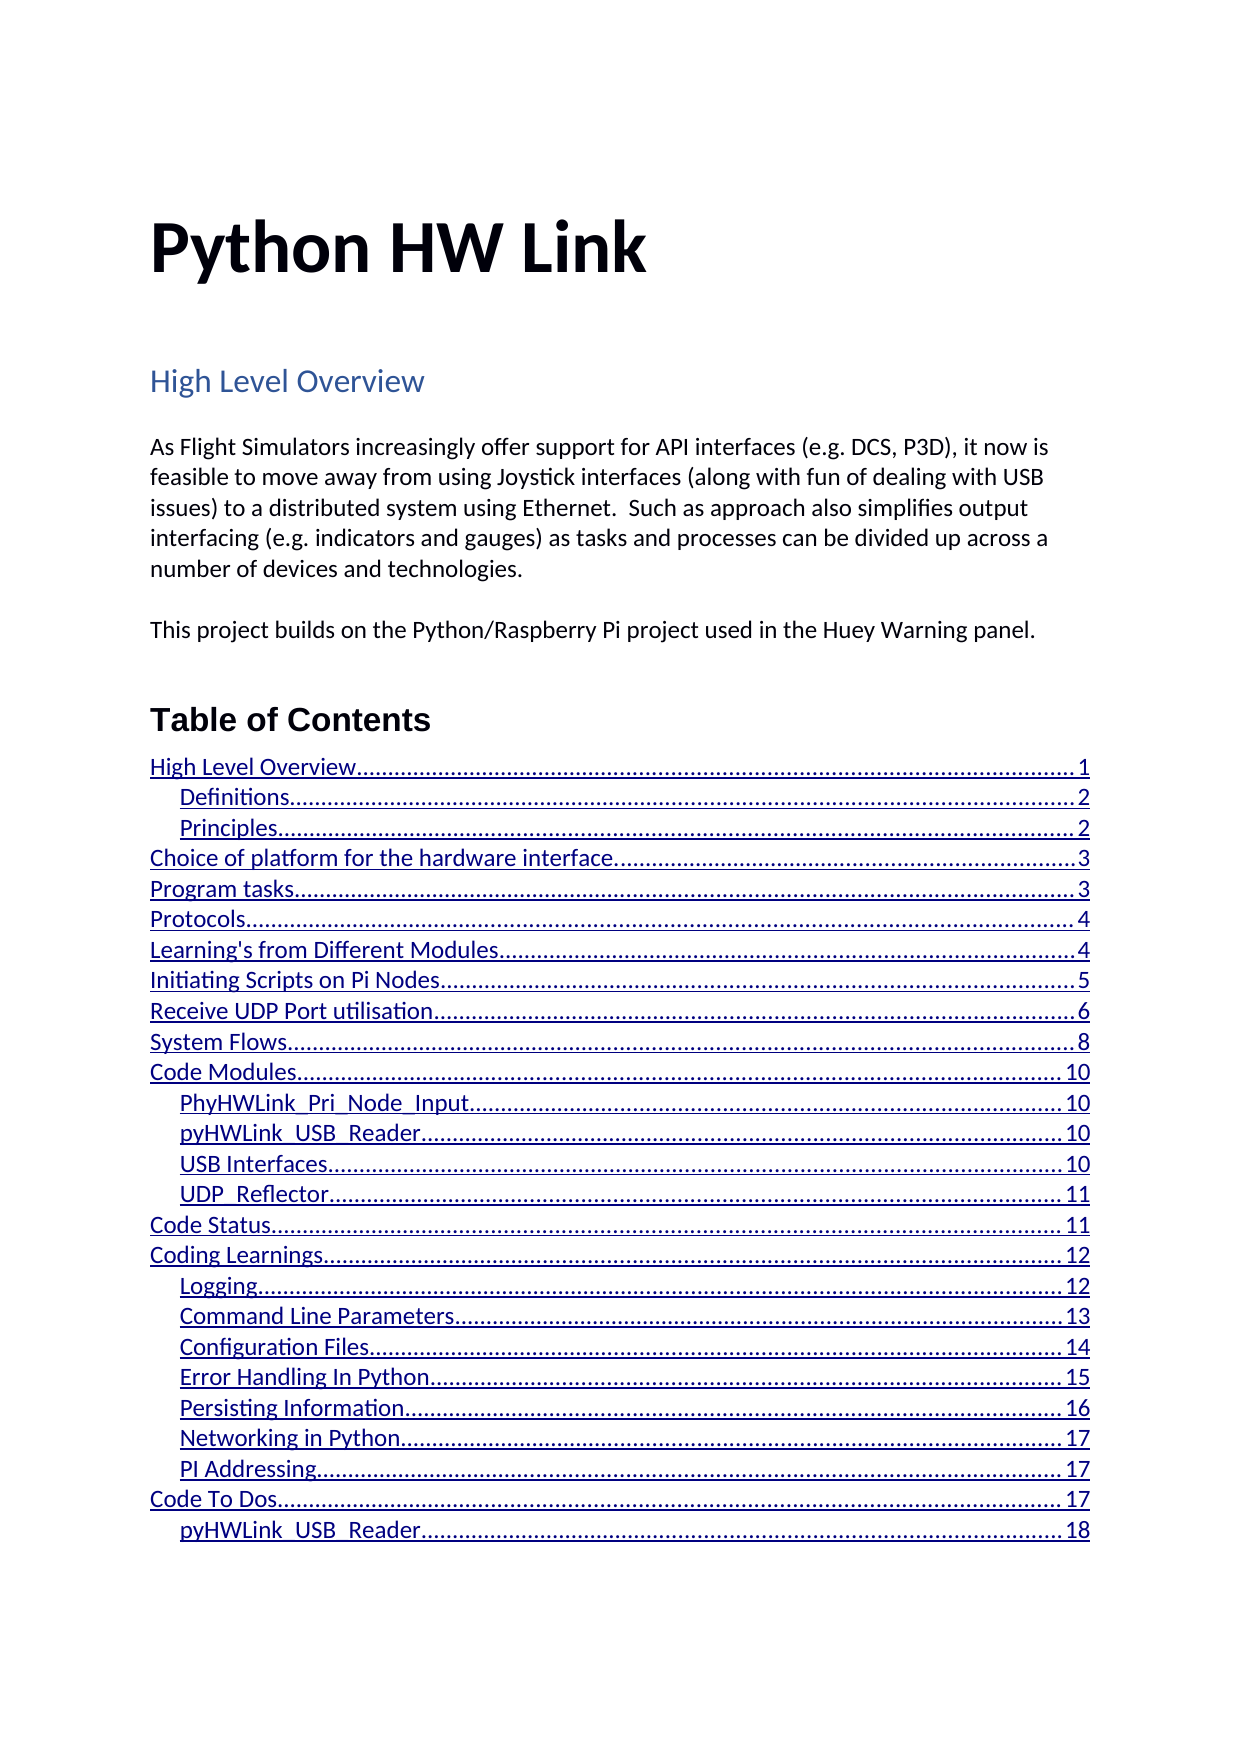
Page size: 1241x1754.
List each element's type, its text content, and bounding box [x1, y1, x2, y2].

title Python HW Link [150, 200, 1090, 292]
text Code Modules 10 [150, 1056, 1090, 1082]
text This project builds on the Python/Raspberry Pi project used in the Huey Warning panel. [150, 614, 1090, 644]
text Principles 2 [179, 812, 1090, 838]
text [179, 1327, 1090, 1331]
text Code To Dos 17 [150, 1483, 1090, 1509]
text Configuration Files 14 [179, 1331, 1090, 1357]
text [179, 1205, 1090, 1209]
text PhyHWLink_Pri_Node_Input 10 [179, 1087, 1090, 1113]
text [179, 1144, 1090, 1148]
text System Flows 8 [150, 1026, 1090, 1052]
text PI Addressing 17 [179, 1453, 1090, 1479]
text Receive UDP Port utilisation 6 [150, 995, 1090, 1021]
text pyHWLink_USB_Reader 10 [179, 1117, 1090, 1143]
text Error Handling In Python 15 [179, 1361, 1090, 1387]
text Networking in Python 17 [179, 1422, 1090, 1448]
text High Level Overview 1 [150, 751, 1090, 777]
text Protocols 4 [150, 903, 1090, 930]
subtitle High Level Overview [150, 359, 1090, 400]
text Learning's from Different Modules 4 [150, 934, 1090, 960]
text Program tasks 3 [150, 873, 1090, 899]
text Command Line Parameters 13 [179, 1300, 1090, 1326]
text As Flight Simulators increasingly offer support for API interfaces (e.g. DCS, P3D), it now is feasible to move away from using Joystick interfaces (along with fun of dealing with USB issues) to a distributed system using Ethernet. Such as approach also simplifies output interfacing (e.g. indicators and gauges) as tasks and processes can be divided up across a number of devices and technologies. [150, 431, 1090, 583]
text Coding Learnings 12 [150, 1239, 1090, 1265]
text USB Interfaces 10 [179, 1148, 1090, 1174]
text [179, 1449, 1090, 1453]
text Definitions 2 [179, 781, 1090, 808]
text pyHWLink_USB_Reader 18 [179, 1514, 1090, 1540]
text [179, 1388, 1090, 1392]
text Logging 12 [179, 1270, 1090, 1296]
text Persisting Information 16 [179, 1392, 1090, 1418]
subtitle Table of Contents [150, 700, 1090, 738]
text Code Status 11 [150, 1209, 1090, 1235]
text UDP_Reflector 11 [179, 1178, 1090, 1204]
text Initiating Scripts on Pi Nodes 5 [150, 964, 1090, 991]
text Choice of platform for the hardware interface. 3 [150, 842, 1090, 869]
